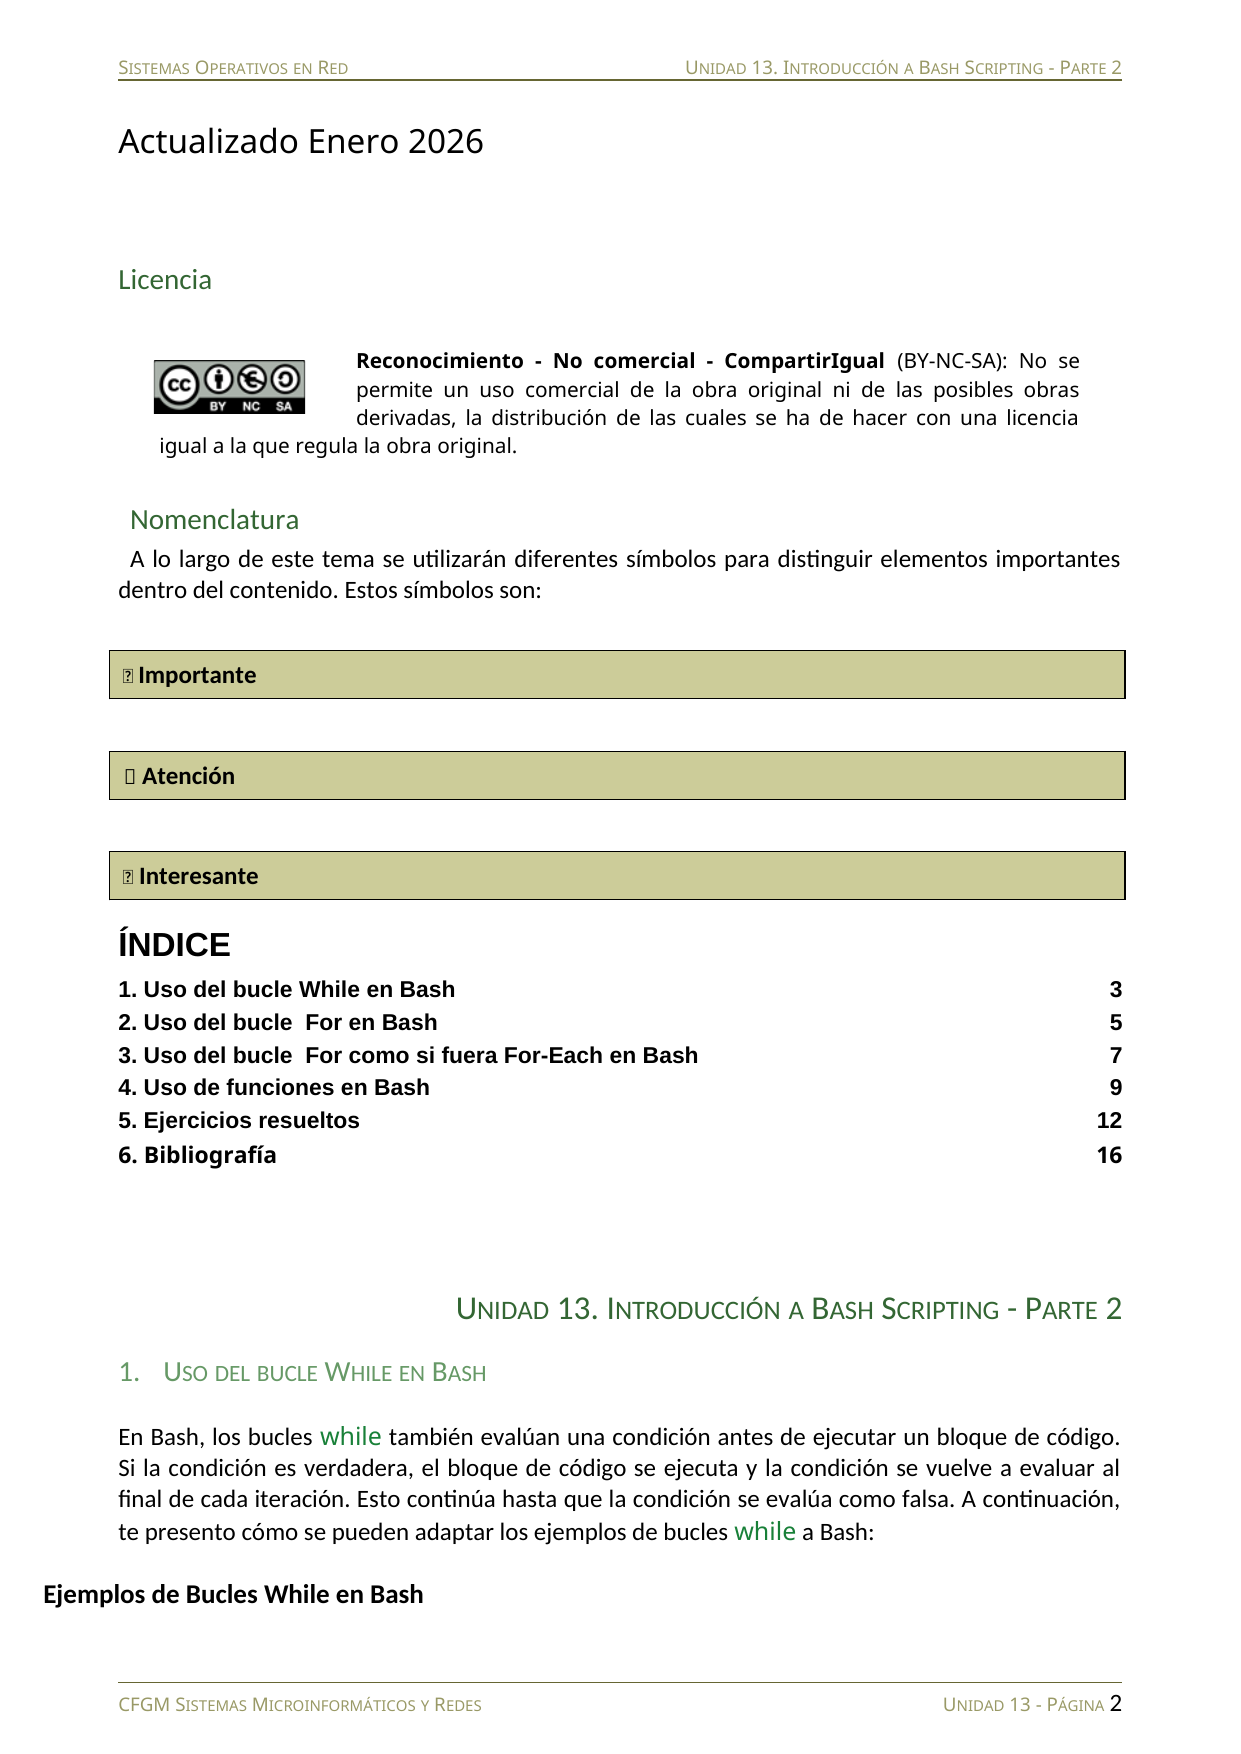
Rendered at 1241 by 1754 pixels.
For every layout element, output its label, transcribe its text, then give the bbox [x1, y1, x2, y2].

text 3. Uso del bucle For como si fuera For-Each en Bash 7 [118, 1042, 1122, 1068]
text Unidad 13. Introducción a Bash Scripting - Parte 2 [118, 1287, 1122, 1328]
text 4. Uso de funciones en Bash 9 [118, 1074, 1122, 1101]
text 2. Uso del bucle For en Bash 5 [118, 1009, 1122, 1035]
text Reconocimiento - No comercial - CompartirIgual (BY-NC-SA): No se permite un uso comercial de la obra original ni de las posibles obras derivadas, la distribución de las cuales se ha de hacer con una licencia igual a la que regula la obra original. [159, 346, 1080, 460]
text En Bash, los bucles while también evalúan una condición antes de ejecutar un bloque de código. Si la condición es verdadera, el bloque de código se ejecuta y la condición se vuelve a evaluar al final de cada iteración. Esto continúa hasta que la condición se evalúa como falsa. A continuación, te presento cómo se pueden adaptar los ejemplos de bucles while a Bash: [118, 1418, 1122, 1548]
picture [153, 360, 306, 414]
text 📖 Importante [110, 651, 1124, 698]
text A lo largo de este tema se utilizarán diferentes símbolos para distinguir elementos importantes dentro del contenido. Estos símbolos son: [118, 543, 1122, 604]
subtitle Ejemplos de Bucles While en Bash [43, 1577, 1122, 1610]
subtitle Uso del bucle While en Bash [118, 1353, 1122, 1388]
text Licencia [118, 261, 1122, 297]
text 5. Ejercicios resueltos 12 [118, 1107, 1122, 1133]
text 💬 Interesante [110, 852, 1124, 899]
text ÍNDICE [118, 925, 1122, 964]
text Nomenclatura [118, 501, 1122, 537]
text Actualizado Enero 2026 [118, 118, 1122, 163]
text 1. Uso del bucle While en Bash 3 [118, 976, 1122, 1003]
text 6. Bibliografía 16 [118, 1139, 1122, 1171]
text ❕ Atención [110, 752, 1124, 799]
